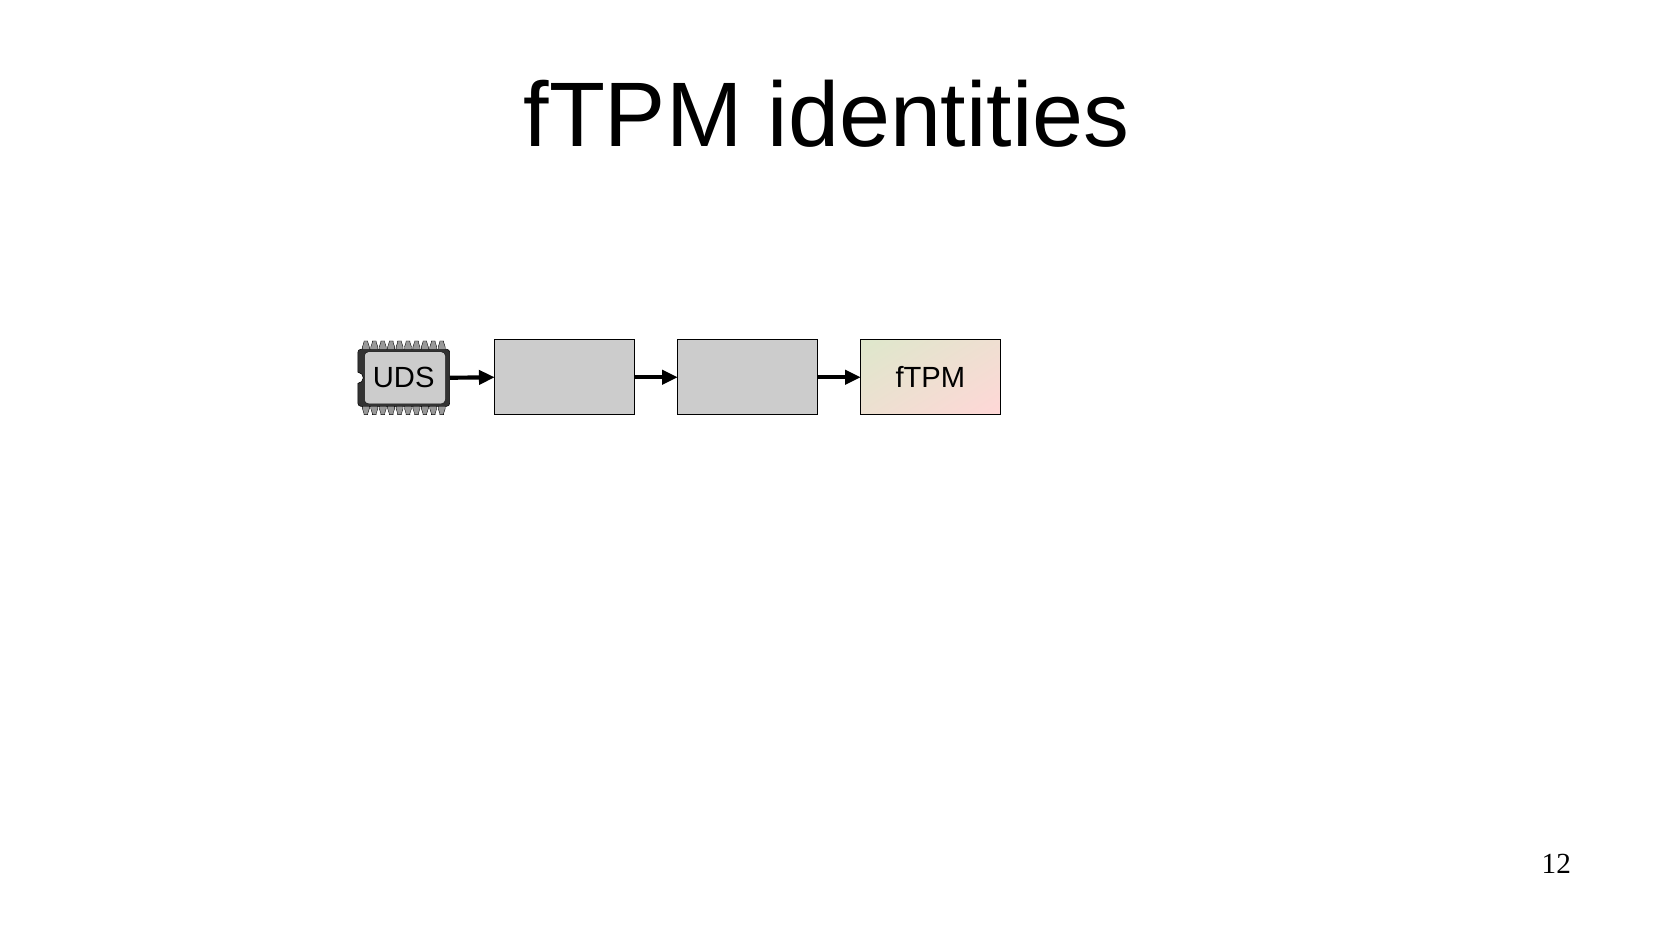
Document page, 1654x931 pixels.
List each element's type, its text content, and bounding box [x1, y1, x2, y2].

text_box fTPM [860, 339, 1001, 415]
text_box [494, 339, 635, 415]
picture [357, 340, 451, 415]
title fTPM identities [82, 37, 1571, 193]
text_box [677, 339, 818, 415]
